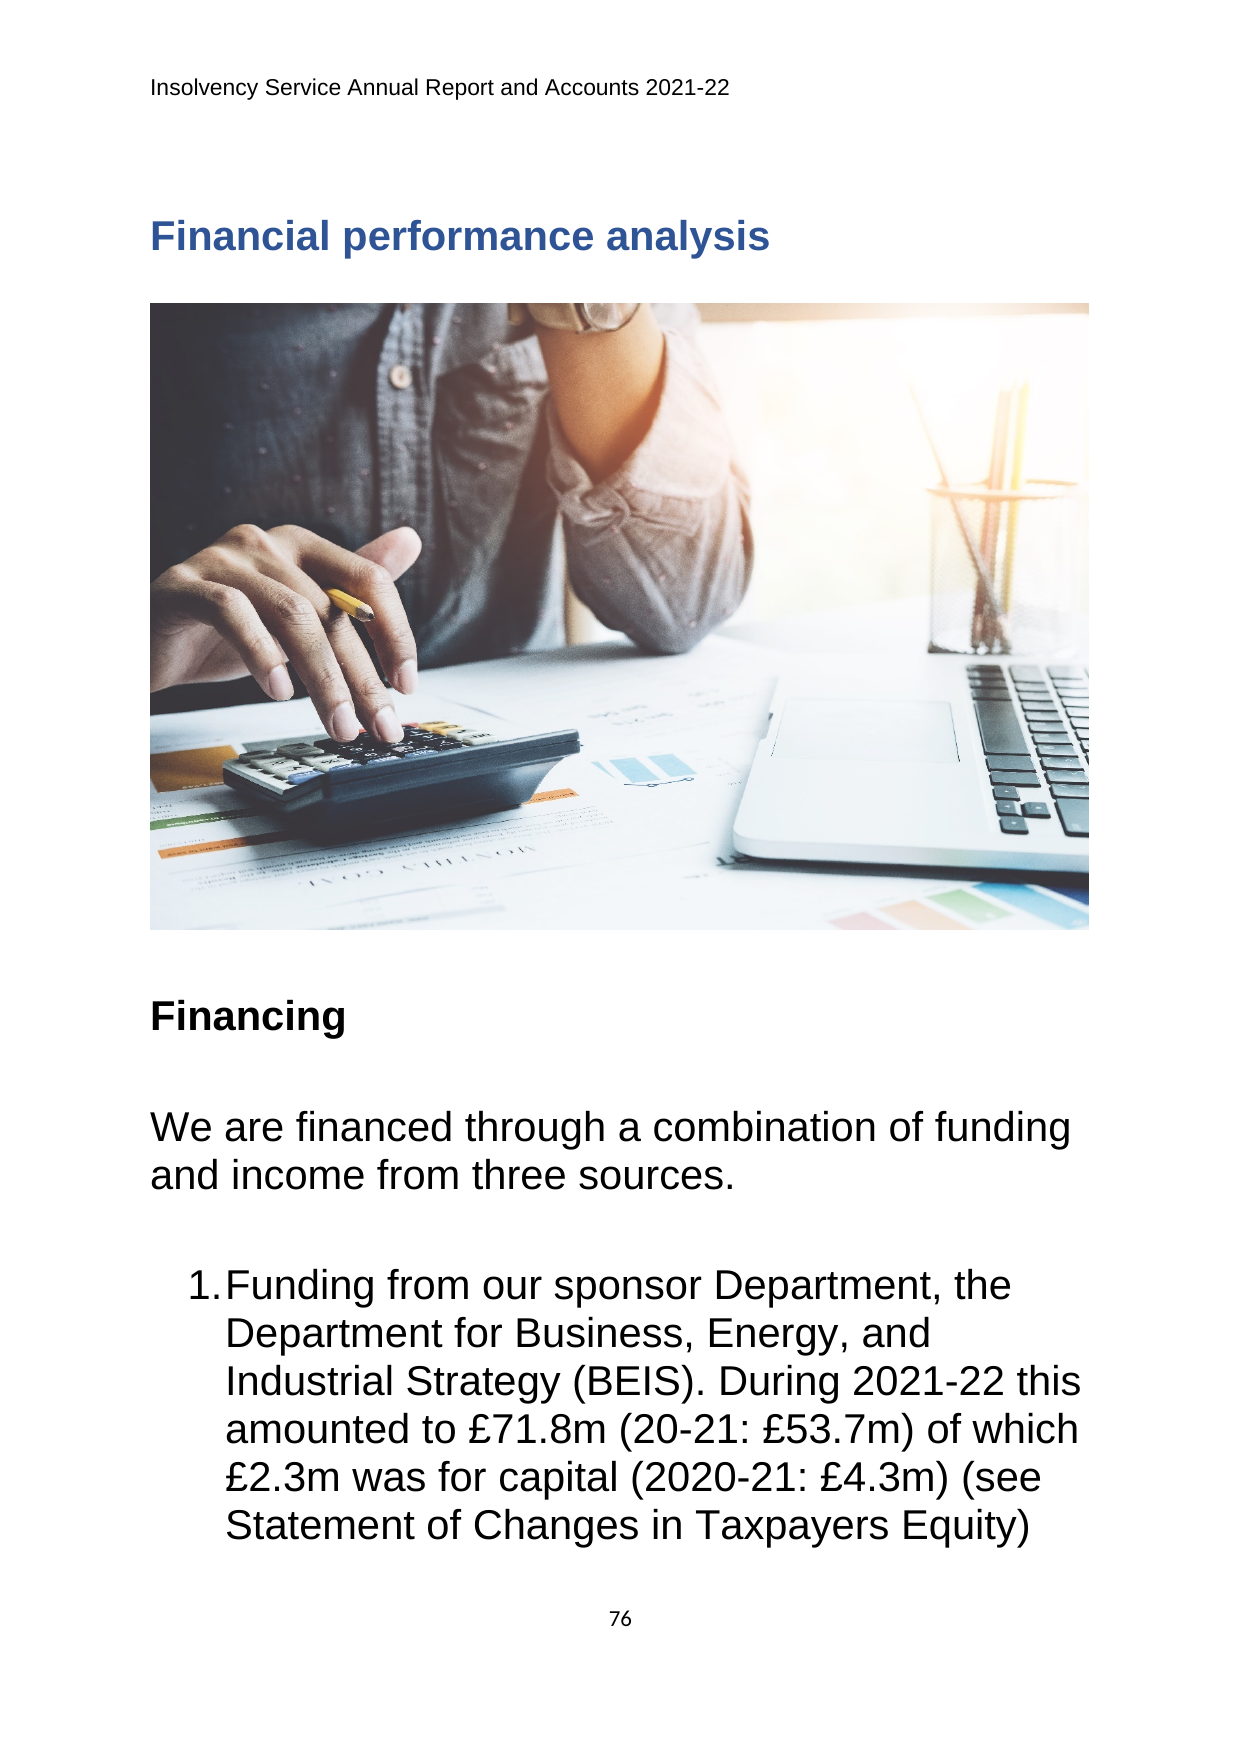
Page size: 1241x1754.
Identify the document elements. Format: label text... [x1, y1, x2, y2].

list Funding from our sponsor Department, the Department for Business, Energy, and Industrial Strategy (BEIS). During 2021-22 this amounted to £71.8m (20-21: £53.7m) of which £2.3m was for capital (2020-21: £4.3m) (see Statement of Changes in Taxpayers Equity) [187, 1261, 1090, 1548]
text Financing [150, 992, 1090, 1040]
subtitle Financial performance analysis [150, 211, 1090, 259]
text We are financed through a combination of funding and income from three sources. [150, 1102, 1090, 1198]
